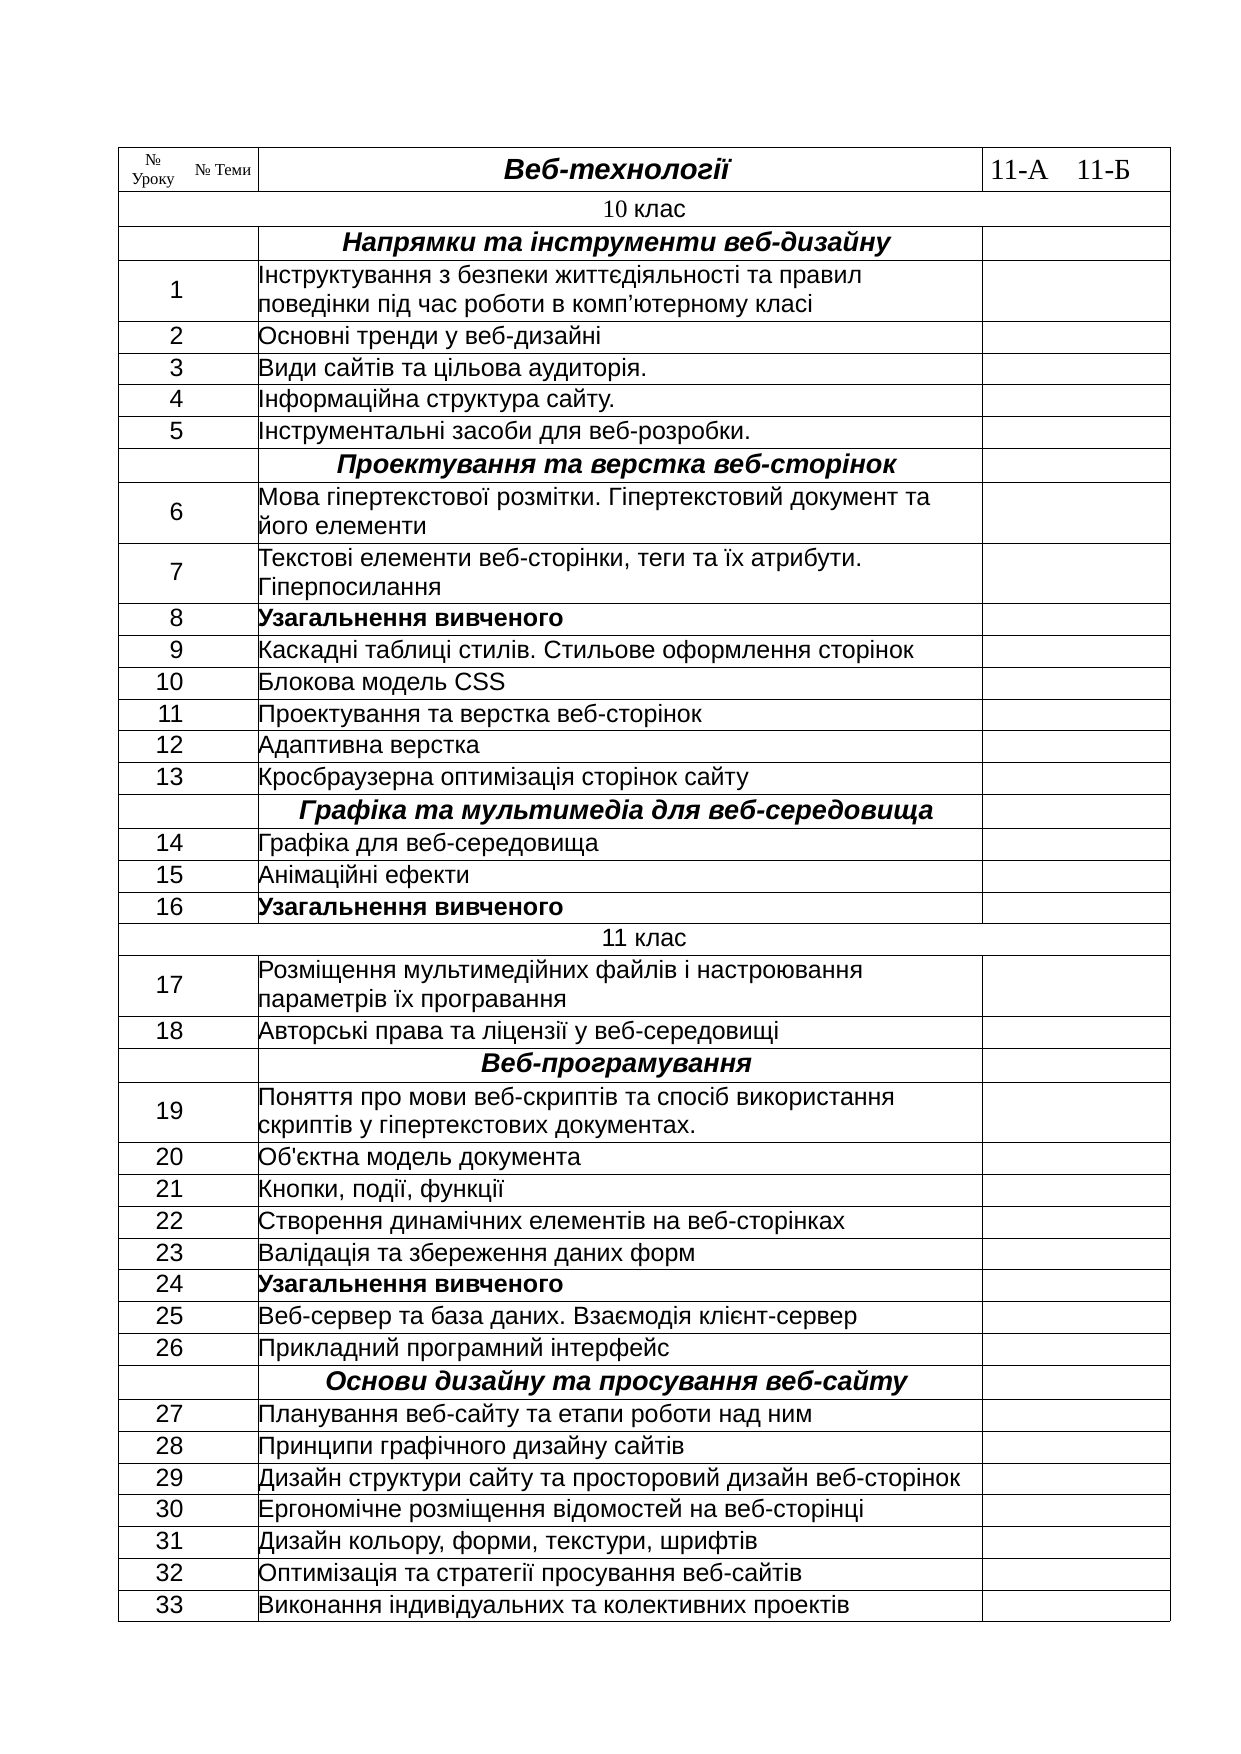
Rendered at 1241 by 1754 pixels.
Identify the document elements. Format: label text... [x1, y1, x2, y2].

table_cell [188, 544, 258, 603]
table_cell [1076, 763, 1170, 794]
table_cell [1076, 385, 1170, 416]
table_cell [1076, 1083, 1170, 1142]
table_cell 8 [119, 604, 188, 635]
table_cell [983, 763, 1076, 794]
table_cell 2 [119, 322, 188, 352]
table_cell [983, 1239, 1076, 1269]
table_cell [188, 449, 258, 482]
table_cell [983, 1432, 1076, 1462]
table_cell Інструментальні засоби для веб-розробки. [259, 417, 982, 448]
table_cell [983, 483, 1076, 543]
table_cell 26 [119, 1334, 188, 1364]
table_cell [983, 700, 1076, 730]
table_cell [1076, 1143, 1170, 1174]
table_cell Графіка для веб-середовища [259, 829, 982, 860]
table_cell [1076, 417, 1170, 448]
table_cell Узагальнення вивченого [259, 893, 982, 923]
table_cell [1076, 1527, 1170, 1558]
table_cell [1076, 1302, 1170, 1333]
table_cell [983, 1495, 1076, 1526]
table_cell [1076, 261, 1170, 321]
table_cell 27 [119, 1400, 188, 1431]
table_cell [119, 449, 188, 482]
table_cell 21 [119, 1175, 188, 1206]
table_cell [119, 1049, 188, 1082]
table_cell Веб-програмування [259, 1049, 982, 1082]
table_cell Валідація та збереження даних форм [259, 1239, 982, 1269]
table_cell [188, 1559, 258, 1589]
table_cell Види сайтів та цільова аудиторія. [259, 354, 982, 384]
table_cell [1076, 544, 1170, 603]
table_cell [1076, 1270, 1170, 1301]
table_cell [1076, 893, 1170, 923]
table_cell [983, 1591, 1076, 1621]
table_cell [188, 322, 258, 352]
table_cell [983, 1207, 1076, 1237]
table_cell [188, 1527, 258, 1558]
table_cell Узагальнення вивченого [259, 604, 982, 635]
table_cell [188, 636, 258, 667]
table_cell [1076, 636, 1170, 667]
table_cell Прикладний програмний інтерфейс [259, 1334, 982, 1364]
table_cell Планування веб-сайту та етапи роботи над ним [259, 1400, 982, 1431]
table_cell [188, 1432, 258, 1462]
table_cell 3 [119, 354, 188, 384]
table_cell [1076, 668, 1170, 698]
table_cell [188, 1270, 258, 1301]
table_cell [1076, 354, 1170, 384]
table_cell Дизайн структури сайту та просторовий дизайн веб-сторінок [259, 1464, 982, 1494]
table_cell [188, 731, 258, 762]
table_cell 24 [119, 1270, 188, 1301]
table_cell Проектування та верстка веб-сторінок [259, 449, 982, 482]
table_cell Узагальнення вивченого [259, 1270, 982, 1301]
table_cell 33 [119, 1591, 188, 1621]
table_cell 9 [119, 636, 188, 667]
table_header 11-А [983, 148, 1076, 191]
table_cell [983, 636, 1076, 667]
table_cell 30 [119, 1495, 188, 1526]
table_cell 11 клас [119, 924, 1170, 955]
table_cell 14 [119, 829, 188, 860]
table_cell [983, 1017, 1076, 1047]
table_cell Кросбраузерна оптимізація сторінок сайту [259, 763, 982, 794]
table_cell [983, 1270, 1076, 1301]
table_cell [1076, 604, 1170, 635]
table_cell Мова гіпертекстової розмітки. Гіпертекстовий документ та його елементи [259, 483, 982, 543]
table_cell [983, 1527, 1076, 1558]
table_cell [1076, 1432, 1170, 1462]
table_cell [1076, 449, 1170, 482]
table_cell [188, 1495, 258, 1526]
table_cell Виконання індивідуальних та колективних проектів [259, 1591, 982, 1621]
table_cell [1076, 227, 1170, 260]
table_cell 11 [119, 700, 188, 730]
table_cell [119, 227, 188, 260]
table_cell 4 [119, 385, 188, 416]
table_cell 10 [119, 668, 188, 698]
table_cell 12 [119, 731, 188, 762]
table_cell [983, 385, 1076, 416]
table_cell [188, 1049, 258, 1082]
table_cell [983, 829, 1076, 860]
table_cell [1076, 1175, 1170, 1206]
table_cell Створення динамічних елементів на веб-сторінках [259, 1207, 982, 1237]
table_cell [983, 1049, 1076, 1082]
table_cell [188, 417, 258, 448]
table_cell [983, 1334, 1076, 1364]
table_cell Блокова модель CSS [259, 668, 982, 698]
table_cell [188, 763, 258, 794]
table_cell 1 [119, 261, 188, 321]
table_cell 32 [119, 1559, 188, 1589]
table_cell Дизайн кольору, форми, текстури, шрифтів [259, 1527, 982, 1558]
table_cell Розміщення мультимедійних файлів і настроювання параметрів їх програвання [259, 956, 982, 1016]
table_cell Авторські права та ліцензії у веб-середовищі [259, 1017, 982, 1047]
table_cell 15 [119, 861, 188, 892]
table_cell 22 [119, 1207, 188, 1237]
table_cell [1076, 1559, 1170, 1589]
table_cell [983, 1175, 1076, 1206]
table_cell [188, 1334, 258, 1364]
table_cell 28 [119, 1432, 188, 1462]
table_cell Адаптивна верстка [259, 731, 982, 762]
table_cell [983, 417, 1076, 448]
table_cell [1076, 861, 1170, 892]
table_header № Теми [188, 148, 258, 191]
table_cell [188, 1207, 258, 1237]
table_cell [188, 1083, 258, 1142]
table_cell [983, 893, 1076, 923]
table_cell [983, 354, 1076, 384]
table_cell Поняття про мови веб-скриптів та спосіб використання скриптів у гіпертекстових документах. [259, 1083, 982, 1142]
table_cell [1076, 322, 1170, 352]
table_cell 18 [119, 1017, 188, 1047]
table_cell 7 [119, 544, 188, 603]
table_cell [188, 1366, 258, 1399]
table_cell [983, 322, 1076, 352]
table_cell 23 [119, 1239, 188, 1269]
table_cell [1076, 1464, 1170, 1494]
table_cell [983, 227, 1076, 260]
table_cell [188, 385, 258, 416]
table_cell [983, 544, 1076, 603]
table_cell [983, 261, 1076, 321]
table_cell [983, 604, 1076, 635]
table_cell [983, 1143, 1076, 1174]
table_cell [119, 1366, 188, 1399]
table_cell [188, 1143, 258, 1174]
table_cell [188, 1591, 258, 1621]
table_cell Проектування та верстка веб-сторінок [259, 700, 982, 730]
table_header № Уроку [119, 148, 188, 191]
table_cell [983, 956, 1076, 1016]
table_cell Кнопки, події, функції [259, 1175, 982, 1206]
table_cell [1076, 956, 1170, 1016]
table_cell Основні тренди у веб-дизайні [259, 322, 982, 352]
table_cell [188, 604, 258, 635]
table_cell [1076, 1591, 1170, 1621]
table_cell Напрямки та інструменти веб-дизайну [259, 227, 982, 260]
table_cell [983, 1464, 1076, 1494]
table_cell [983, 1083, 1076, 1142]
table_cell [1076, 795, 1170, 828]
table_cell [983, 1400, 1076, 1431]
table_cell [188, 261, 258, 321]
table_cell [1076, 700, 1170, 730]
table_cell [1076, 1017, 1170, 1047]
table_cell [983, 449, 1076, 482]
table_cell 6 [119, 483, 188, 543]
table_cell [188, 227, 258, 260]
table_cell [119, 795, 188, 828]
table_cell [188, 861, 258, 892]
table_cell [188, 668, 258, 698]
table_cell Основи дизайну та просування веб-сайту [259, 1366, 982, 1399]
table_cell Принципи графічного дизайну сайтів [259, 1432, 982, 1462]
table_cell 17 [119, 956, 188, 1016]
table_cell [1076, 1495, 1170, 1526]
table_cell Ергономічне розміщення відомостей на веб-сторінці [259, 1495, 982, 1526]
table_cell [188, 1017, 258, 1047]
table_cell [1076, 1334, 1170, 1364]
table_cell [983, 1302, 1076, 1333]
table_cell Анімаційні ефекти [259, 861, 982, 892]
table_cell [983, 1366, 1076, 1399]
table_cell 20 [119, 1143, 188, 1174]
table_cell [188, 795, 258, 828]
table_cell [1076, 1239, 1170, 1269]
table_cell 25 [119, 1302, 188, 1333]
table_cell Інструктування з безпеки життєдіяльності та правил поведінки під час роботи в комп’ютерному класі [259, 261, 982, 321]
table_cell [983, 1559, 1076, 1589]
table_cell Інформаційна структура сайту. [259, 385, 982, 416]
table_cell 19 [119, 1083, 188, 1142]
table_cell 16 [119, 893, 188, 923]
table_cell 13 [119, 763, 188, 794]
table_header 11-Б [1076, 148, 1170, 191]
table_cell 10 клас [119, 192, 1170, 226]
table_cell [1076, 731, 1170, 762]
table_cell [983, 795, 1076, 828]
table_cell [188, 354, 258, 384]
table_cell 29 [119, 1464, 188, 1494]
table_cell Веб-сервер та база даних. Взаємодія клієнт-сервер [259, 1302, 982, 1333]
table_cell [188, 829, 258, 860]
table_cell Графіка та мультимедіа для веб-середовища [259, 795, 982, 828]
table_cell [983, 731, 1076, 762]
table_cell Каскадні таблиці стилів. Стильове оформлення сторінок [259, 636, 982, 667]
table_cell Оптимізація та стратегії просування веб-сайтів [259, 1559, 982, 1589]
table_header Веб-технології [259, 148, 982, 191]
table_cell 5 [119, 417, 188, 448]
table_cell [1076, 483, 1170, 543]
table_cell [1076, 829, 1170, 860]
table_cell 31 [119, 1527, 188, 1558]
table_cell [188, 956, 258, 1016]
table_cell [188, 893, 258, 923]
table_cell [188, 1302, 258, 1333]
table_cell [1076, 1400, 1170, 1431]
table_cell [188, 1239, 258, 1269]
table_cell Текстові елементи веб-сторінки, теги та їх атрибути. Гіперпосилання [259, 544, 982, 603]
table_cell [188, 1464, 258, 1494]
table_cell [188, 1175, 258, 1206]
table_cell [188, 483, 258, 543]
table_cell [1076, 1207, 1170, 1237]
table_cell [1076, 1049, 1170, 1082]
table_cell [188, 700, 258, 730]
table_cell [188, 1400, 258, 1431]
table_cell [983, 668, 1076, 698]
table_cell Об'єктна модель документа [259, 1143, 982, 1174]
table_cell [983, 861, 1076, 892]
table_cell [1076, 1366, 1170, 1399]
